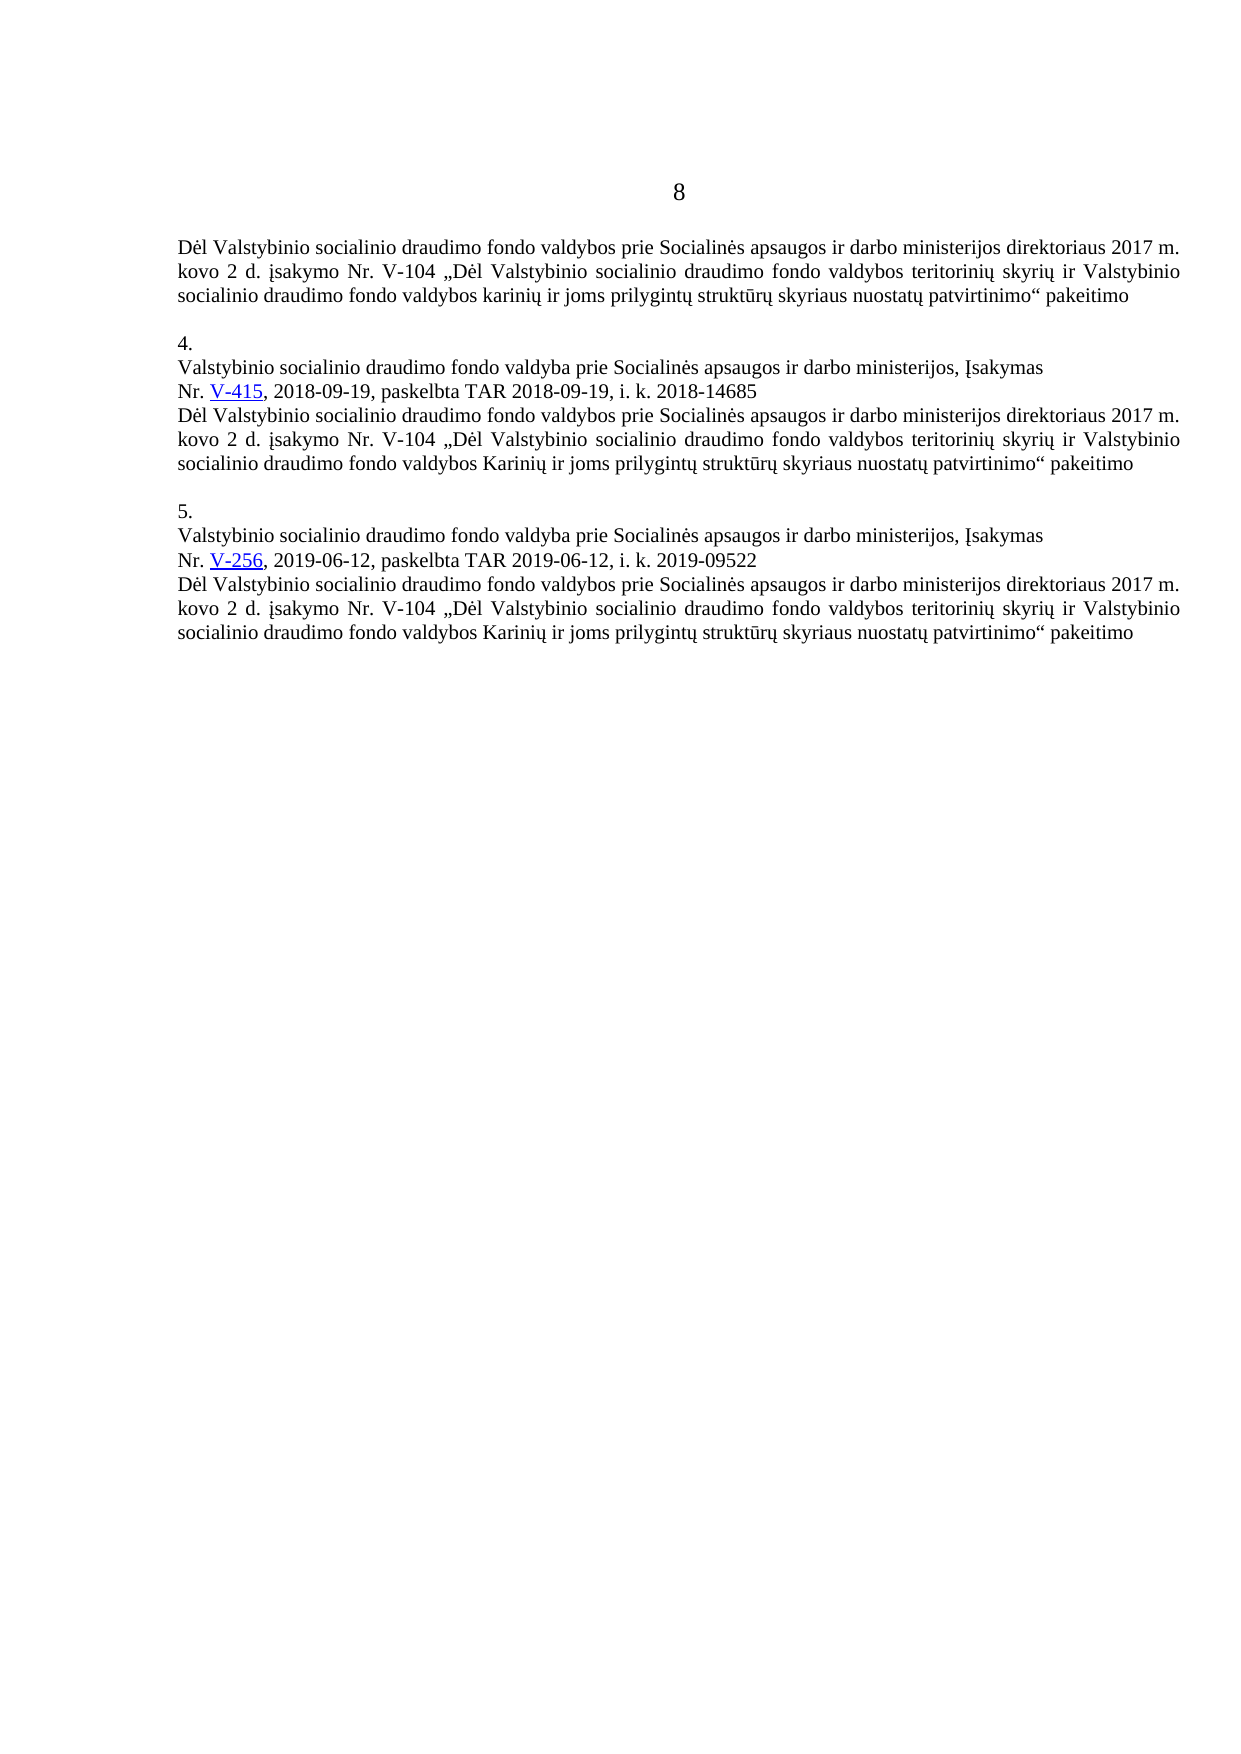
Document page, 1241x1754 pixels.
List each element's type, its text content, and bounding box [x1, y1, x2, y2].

text Dėl Valstybinio socialinio draudimo fondo valdybos prie Socialinės apsaugos ir darbo ministerijos direktoriaus 2017 m. kovo 2 d. įsakymo Nr. V-104 „Dėl Valstybinio socialinio draudimo fondo valdybos teritorinių skyrių ir Valstybinio socialinio draudimo fondo valdybos Karinių ir joms prilygintų struktūrų skyriaus nuostatų patvirtinimo“ pakeitimo [177, 403, 1181, 475]
text Dėl Valstybinio socialinio draudimo fondo valdybos prie Socialinės apsaugos ir darbo ministerijos direktoriaus 2017 m. kovo 2 d. įsakymo Nr. V-104 „Dėl Valstybinio socialinio draudimo fondo valdybos teritorinių skyrių ir Valstybinio socialinio draudimo fondo valdybos karinių ir joms prilygintų struktūrų skyriaus nuostatų patvirtinimo“ pakeitimo [177, 235, 1181, 307]
text Nr. V-415, 2018-09-19, paskelbta TAR 2018-09-19, i. k. 2018-14685 [177, 379, 1181, 403]
text 4. [177, 331, 1181, 355]
text Nr. V-256, 2019-06-12, paskelbta TAR 2019-06-12, i. k. 2019-09522 [177, 547, 1181, 572]
text 5. [177, 499, 1181, 523]
text Dėl Valstybinio socialinio draudimo fondo valdybos prie Socialinės apsaugos ir darbo ministerijos direktoriaus 2017 m. kovo 2 d. įsakymo Nr. V-104 „Dėl Valstybinio socialinio draudimo fondo valdybos teritorinių skyrių ir Valstybinio socialinio draudimo fondo valdybos Karinių ir joms prilygintų struktūrų skyriaus nuostatų patvirtinimo“ pakeitimo [177, 572, 1181, 644]
text Valstybinio socialinio draudimo fondo valdyba prie Socialinės apsaugos ir darbo ministerijos, Įsakymas [177, 355, 1181, 379]
text Valstybinio socialinio draudimo fondo valdyba prie Socialinės apsaugos ir darbo ministerijos, Įsakymas [177, 523, 1181, 547]
